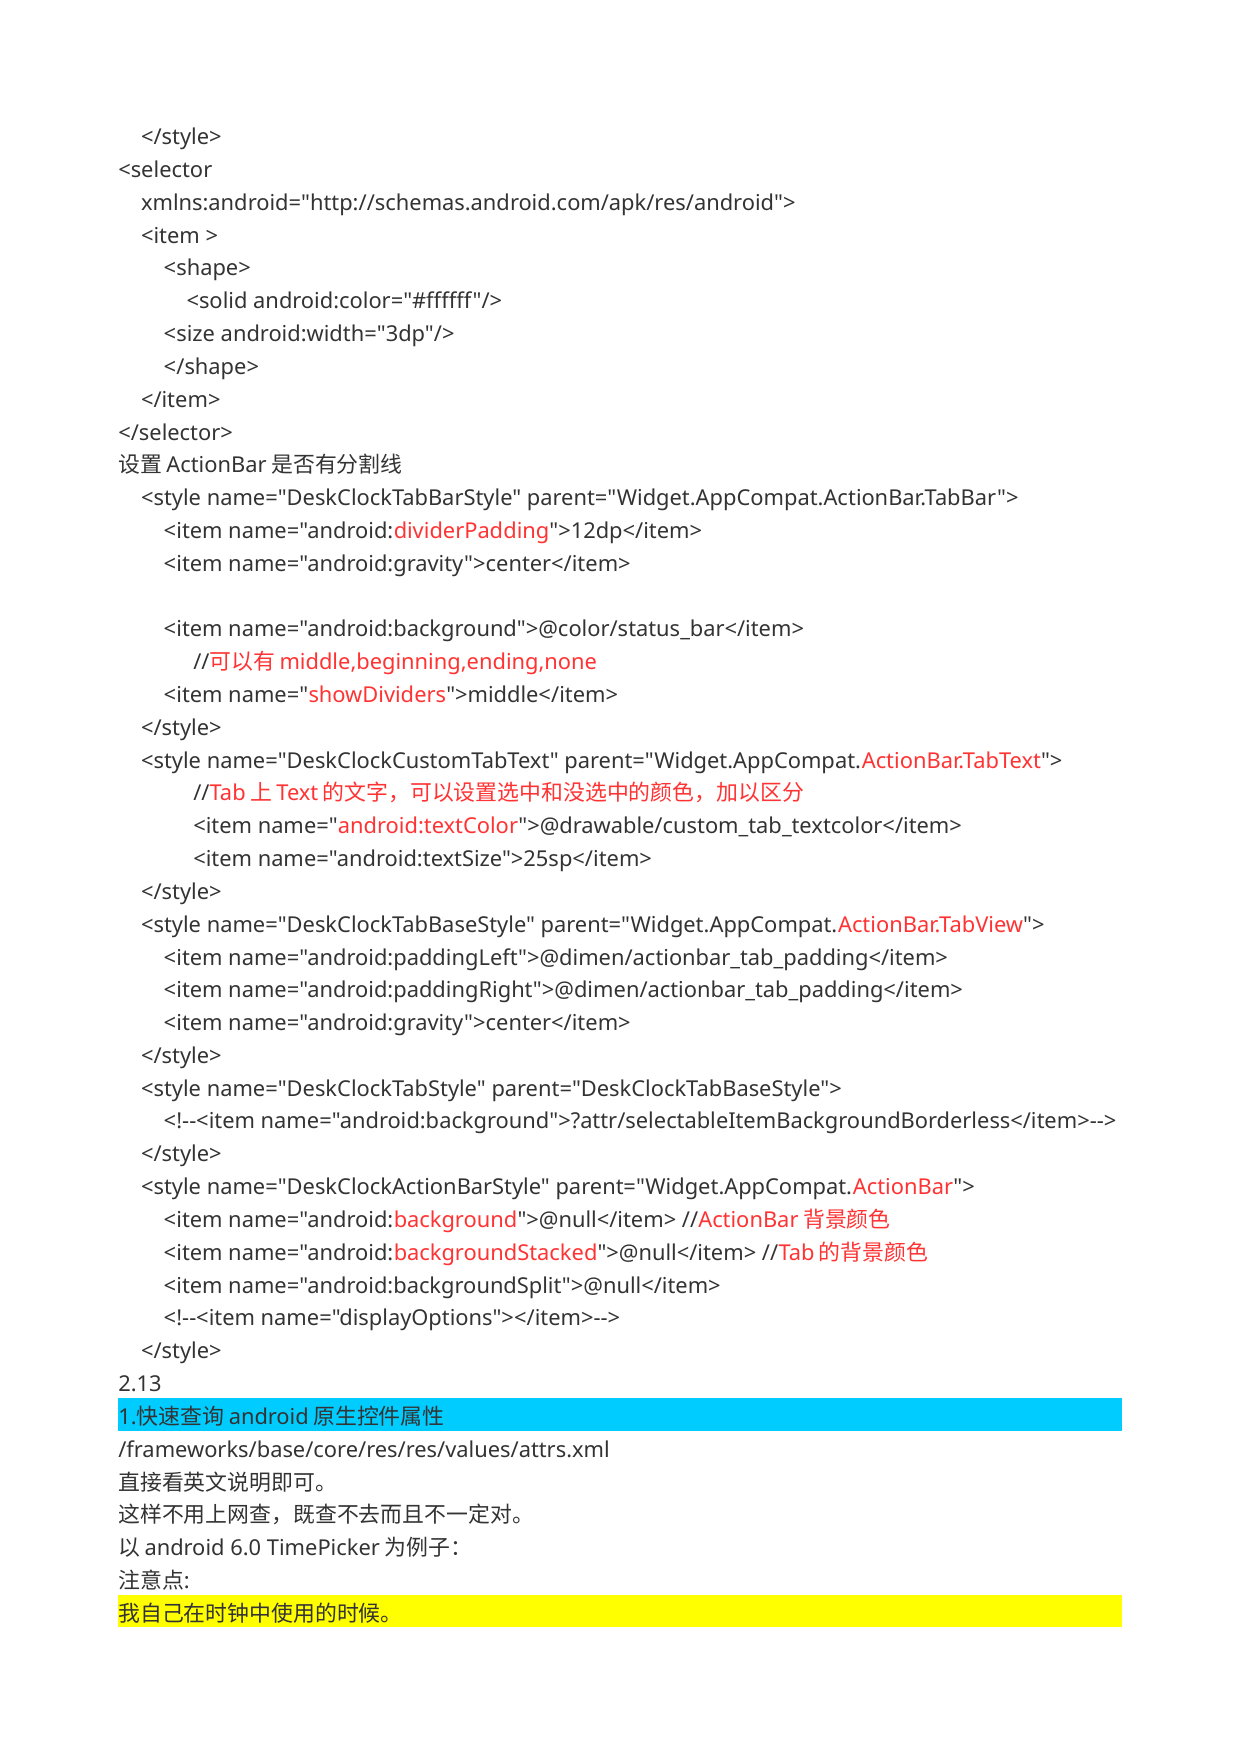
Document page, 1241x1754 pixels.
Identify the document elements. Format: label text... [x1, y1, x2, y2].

text <style name="DeskClockTabBaseStyle" parent="Widget.AppCompat.ActionBar.TabView"> [118, 906, 1122, 938]
text <size android:width="3dp"/> [118, 315, 1122, 348]
text </style> <style name="DeskClockCustomTabText" parent="Widget.AppCompat.ActionBar.TabText"> [118, 709, 1122, 774]
text /frameworks/base/core/res/res/values/attrs.xml [118, 1431, 1122, 1463]
text <item name="android:paddingLeft">@dimen/actionbar_tab_padding</item> [118, 938, 1122, 971]
text </style> [118, 873, 1122, 906]
text <item name="android:gravity">center</item> [118, 545, 1122, 577]
text 我自己在时钟中使用的时候。 [118, 1595, 1122, 1627]
text <item name="android:gravity">center</item> [118, 1004, 1122, 1037]
text 直接看英文说明即可。 [118, 1463, 1122, 1496]
text <selector [118, 151, 1122, 184]
text <style name="DeskClockActionBarStyle" parent="Widget.AppCompat.ActionBar"> [118, 1168, 1122, 1201]
text 设置ActionBar是否有分割线 [118, 446, 1122, 479]
text 注意点: [118, 1562, 1122, 1595]
text </selector> [118, 413, 1122, 446]
text 1.快速查询android原生控件属性 [118, 1398, 1122, 1431]
text </style> [118, 118, 1122, 151]
text <item name="android:paddingRight">@dimen/actionbar_tab_padding</item> [118, 971, 1122, 1004]
text <item name="android:backgroundSplit">@null</item> [118, 1267, 1122, 1299]
text <item name="android:background">@null</item> //ActionBar背景颜色 [118, 1201, 1122, 1234]
text <style name="DeskClockTabStyle" parent="DeskClockTabBaseStyle"> [118, 1070, 1122, 1102]
text </style> [118, 1332, 1122, 1365]
text </item> [118, 381, 1122, 413]
text <item name="android:textColor">@drawable/custom_tab_textcolor</item> [118, 807, 1122, 840]
text </style> [118, 1135, 1122, 1168]
text <!--<item name="displayOptions"></item>--> [118, 1299, 1122, 1332]
text xmlns:android="http://schemas.android.com/apk/res/android"> [118, 184, 1122, 217]
text <style name="DeskClockTabBarStyle" parent="Widget.AppCompat.ActionBar.TabBar"> [118, 479, 1122, 512]
text //Tab上Text的文字，可以设置选中和没选中的颜色，加以区分 [118, 774, 1122, 807]
text <item name="android:backgroundStacked">@null</item> //Tab的背景颜色 [118, 1234, 1122, 1267]
text <shape> [118, 249, 1122, 282]
text <item name="android:background">@color/status_bar</item> [118, 610, 1122, 643]
text <item > [118, 217, 1122, 249]
text </shape> [118, 348, 1122, 381]
text 以android 6.0 TimePicker为例子： [118, 1529, 1122, 1562]
text //可以有middle,beginning,ending,none [118, 643, 1122, 676]
text 这样不用上网查，既查不去而且不一定对。 [118, 1496, 1122, 1529]
text <item name="showDividers">middle</item> [118, 676, 1122, 709]
text 2.13 [118, 1365, 1122, 1398]
text <solid android:color="#ffffff"/> [118, 282, 1122, 315]
text <!--<item name="android:background">?attr/selectableItemBackgroundBorderless</item>--> [118, 1102, 1122, 1135]
text </style> [118, 1037, 1122, 1070]
text <item name="android:dividerPadding">12dp</item> [118, 512, 1122, 545]
text <item name="android:textSize">25sp</item> [118, 840, 1122, 873]
